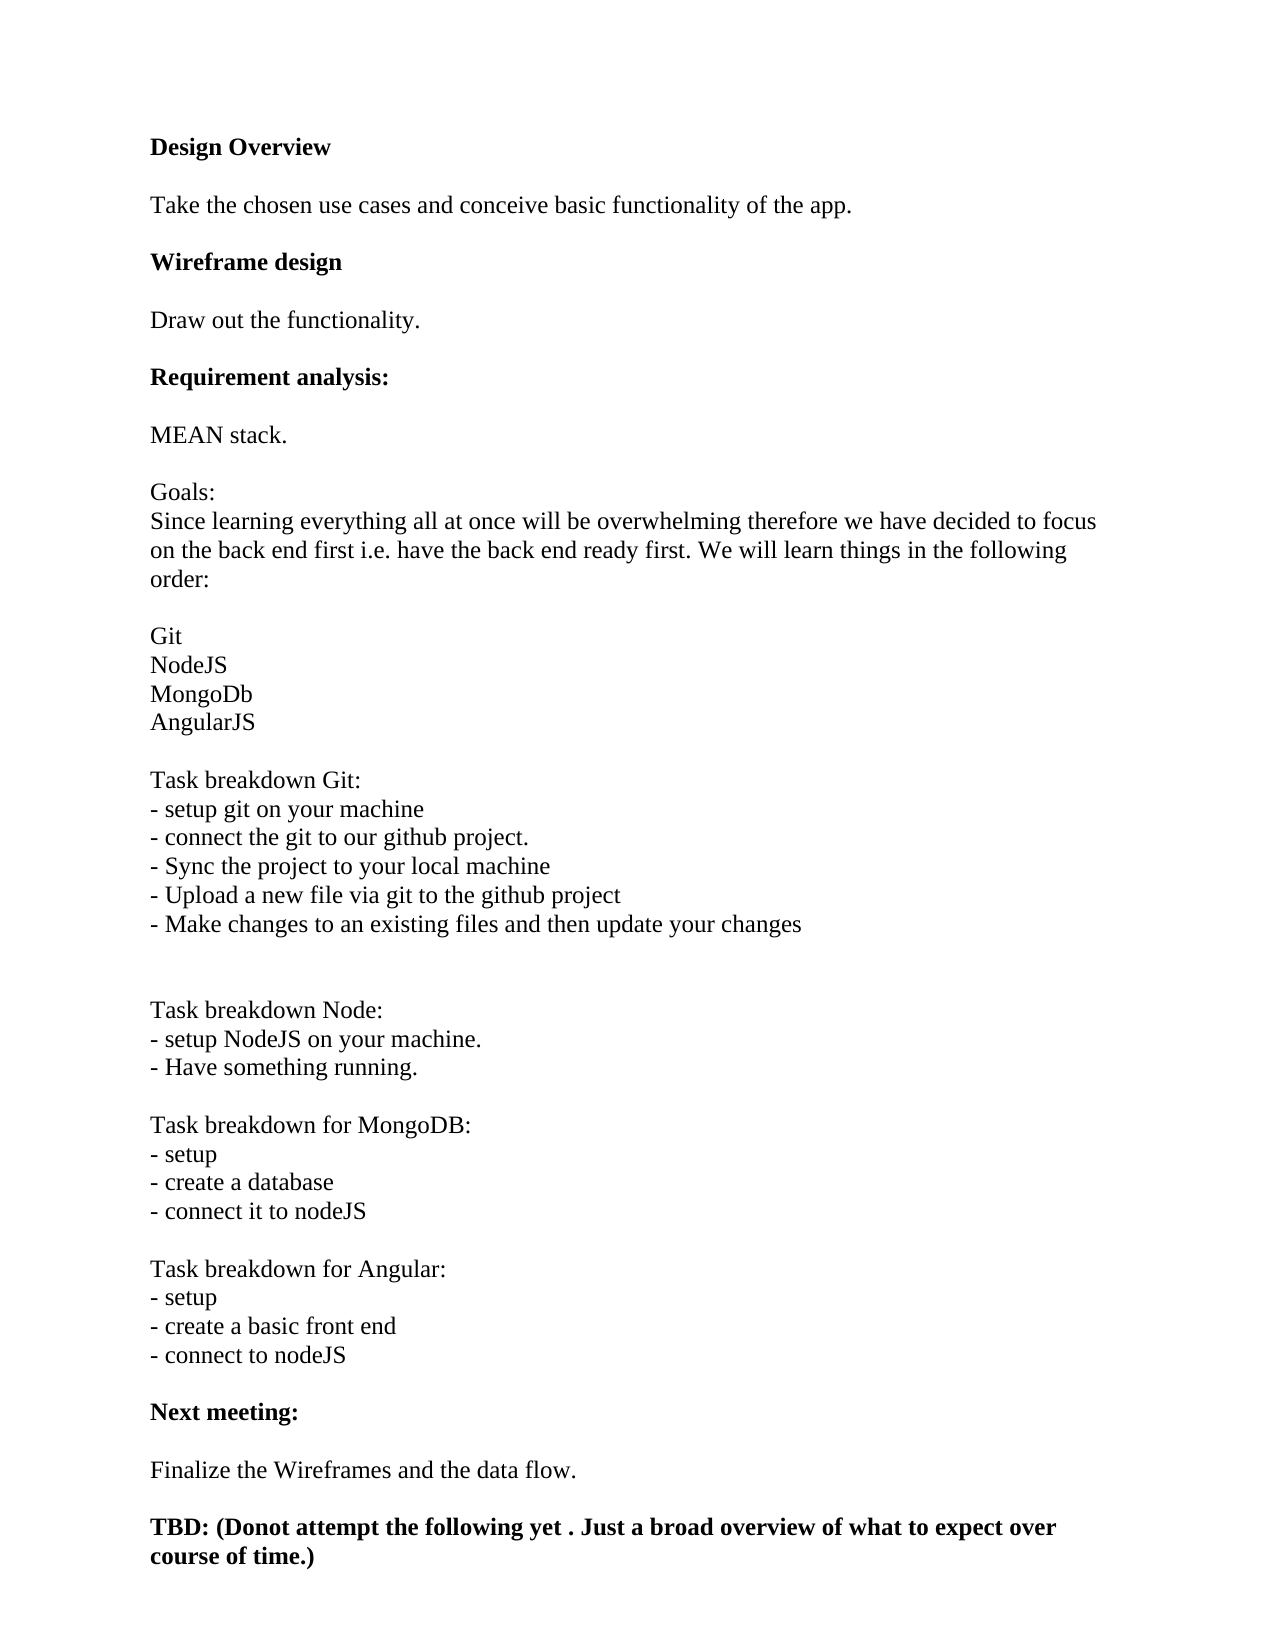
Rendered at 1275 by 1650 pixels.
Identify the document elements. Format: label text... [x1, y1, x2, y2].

text Git [150, 621, 1125, 650]
text - connect it to nodeJS [150, 1196, 1125, 1225]
text MEAN stack. [150, 420, 1125, 449]
text - Make changes to an existing files and then update your changes [150, 909, 1125, 937]
text - connect to nodeJS [150, 1340, 1125, 1369]
text NodeJS [150, 650, 1125, 679]
text Goals: [150, 477, 1125, 506]
text - create a basic front end [150, 1311, 1125, 1340]
text - setup NodeJS on your machine. [150, 1024, 1125, 1052]
text - connect the git to our github project. [150, 822, 1125, 851]
text Task breakdown for MongoDB: [150, 1110, 1125, 1139]
text MongoDb [150, 679, 1125, 707]
text Task breakdown for Angular: [150, 1254, 1125, 1282]
text - setup [150, 1282, 1125, 1311]
text - create a database [150, 1167, 1125, 1196]
text Next meeting: [150, 1397, 1125, 1426]
text Task breakdown Node: [150, 995, 1125, 1024]
text Finalize the Wireframes and the data flow. [150, 1455, 1125, 1484]
text - setup [150, 1139, 1125, 1167]
text Wireframe design [150, 247, 1125, 276]
text AngularJS [150, 707, 1125, 736]
text - setup git on your machine [150, 794, 1125, 822]
text Since learning everything all at once will be overwhelming therefore we have decided to focus on the back end first i.e. have the back end ready first. We will learn things in the following order: [150, 506, 1125, 592]
text Requirement analysis: [150, 362, 1125, 391]
text Task breakdown Git: [150, 765, 1125, 794]
text Draw out the functionality. [150, 305, 1125, 334]
text TBD: (Donot attempt the following yet . Just a broad overview of what to expect over course of time.) [150, 1512, 1125, 1570]
text Design Overview [150, 132, 1125, 161]
text - Have something running. [150, 1052, 1125, 1081]
text Take the chosen use cases and conceive basic functionality of the app. [150, 190, 1125, 219]
text - Sync the project to your local machine [150, 851, 1125, 880]
text - Upload a new file via git to the github project [150, 880, 1125, 909]
